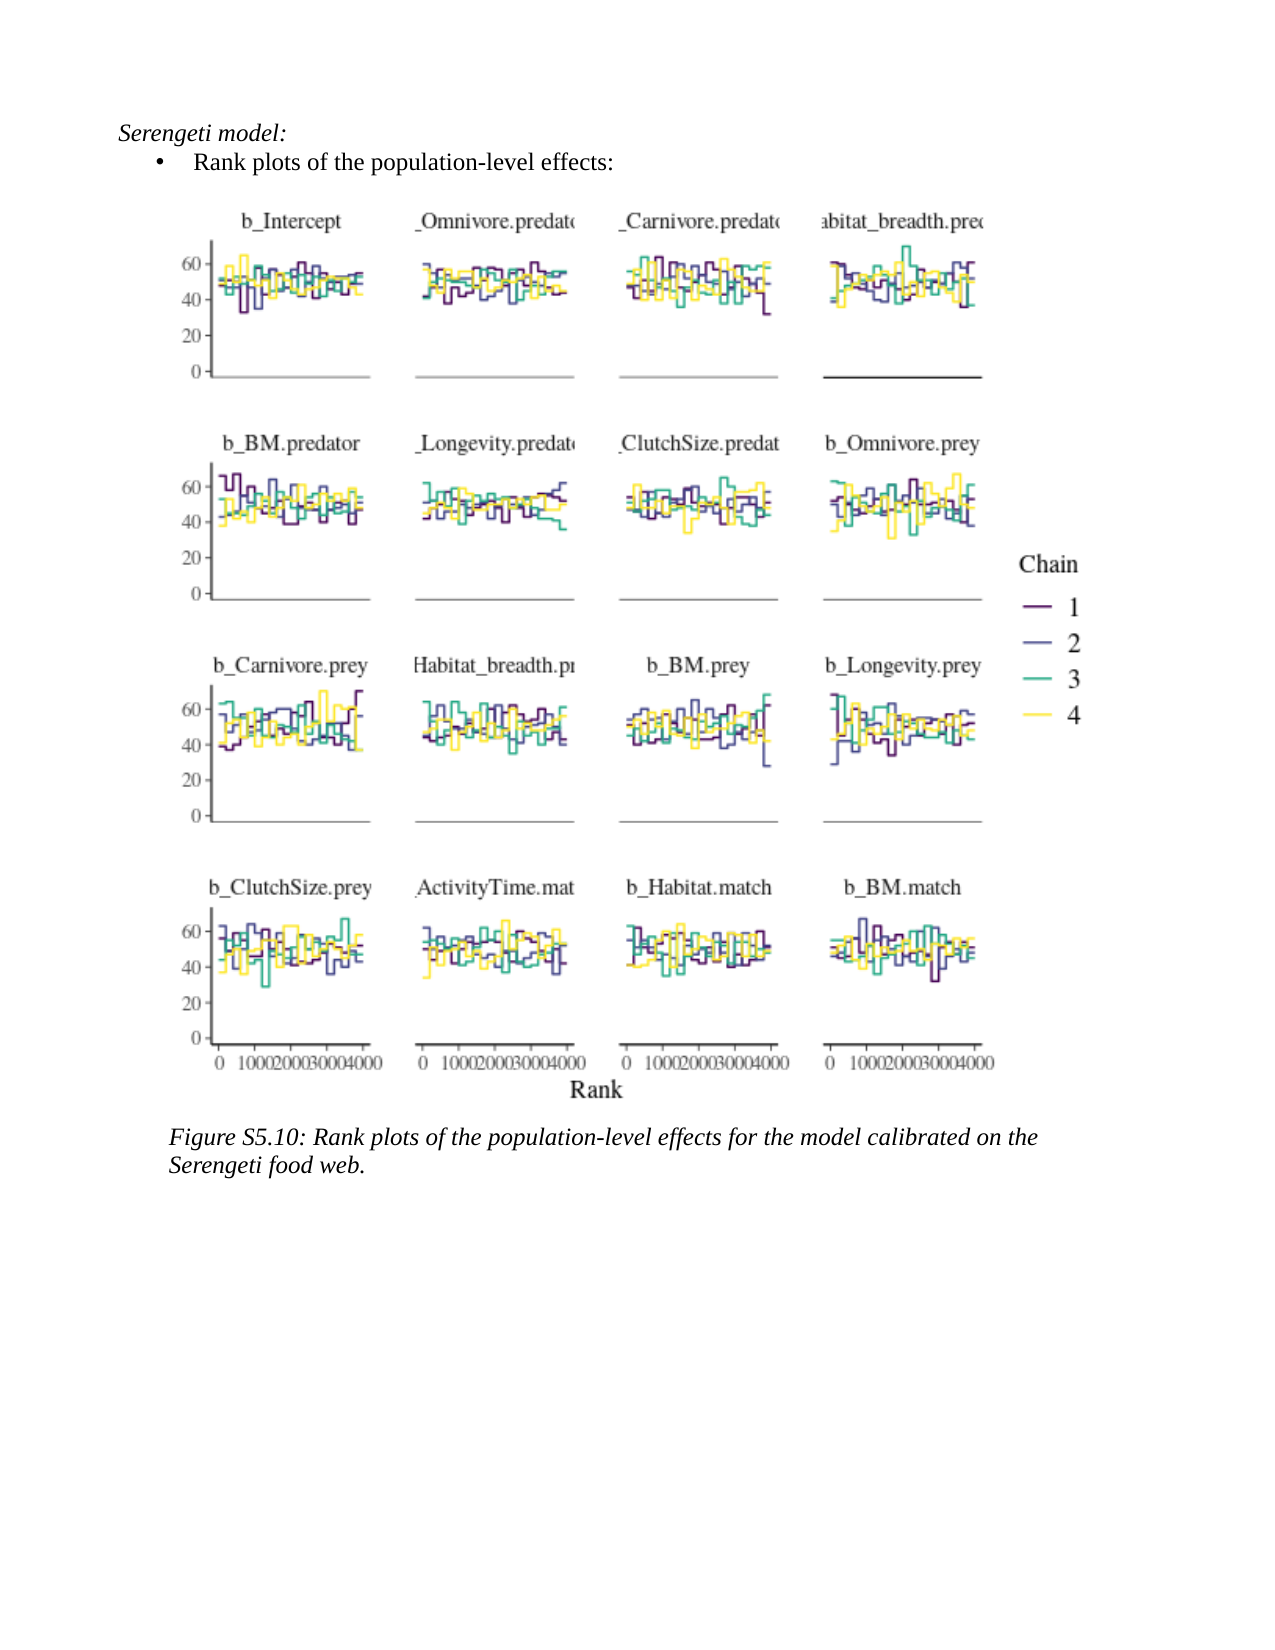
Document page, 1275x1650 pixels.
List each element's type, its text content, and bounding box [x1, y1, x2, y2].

list Rank plots of the population-level effects: [156, 147, 1157, 176]
list Figure S5.10: Rank plots of the population-level effects for the model calibrated on the Serengeti food web. [169, 1117, 1106, 1179]
text Serengeti model: [118, 118, 1157, 147]
picture [168, 188, 1107, 1117]
